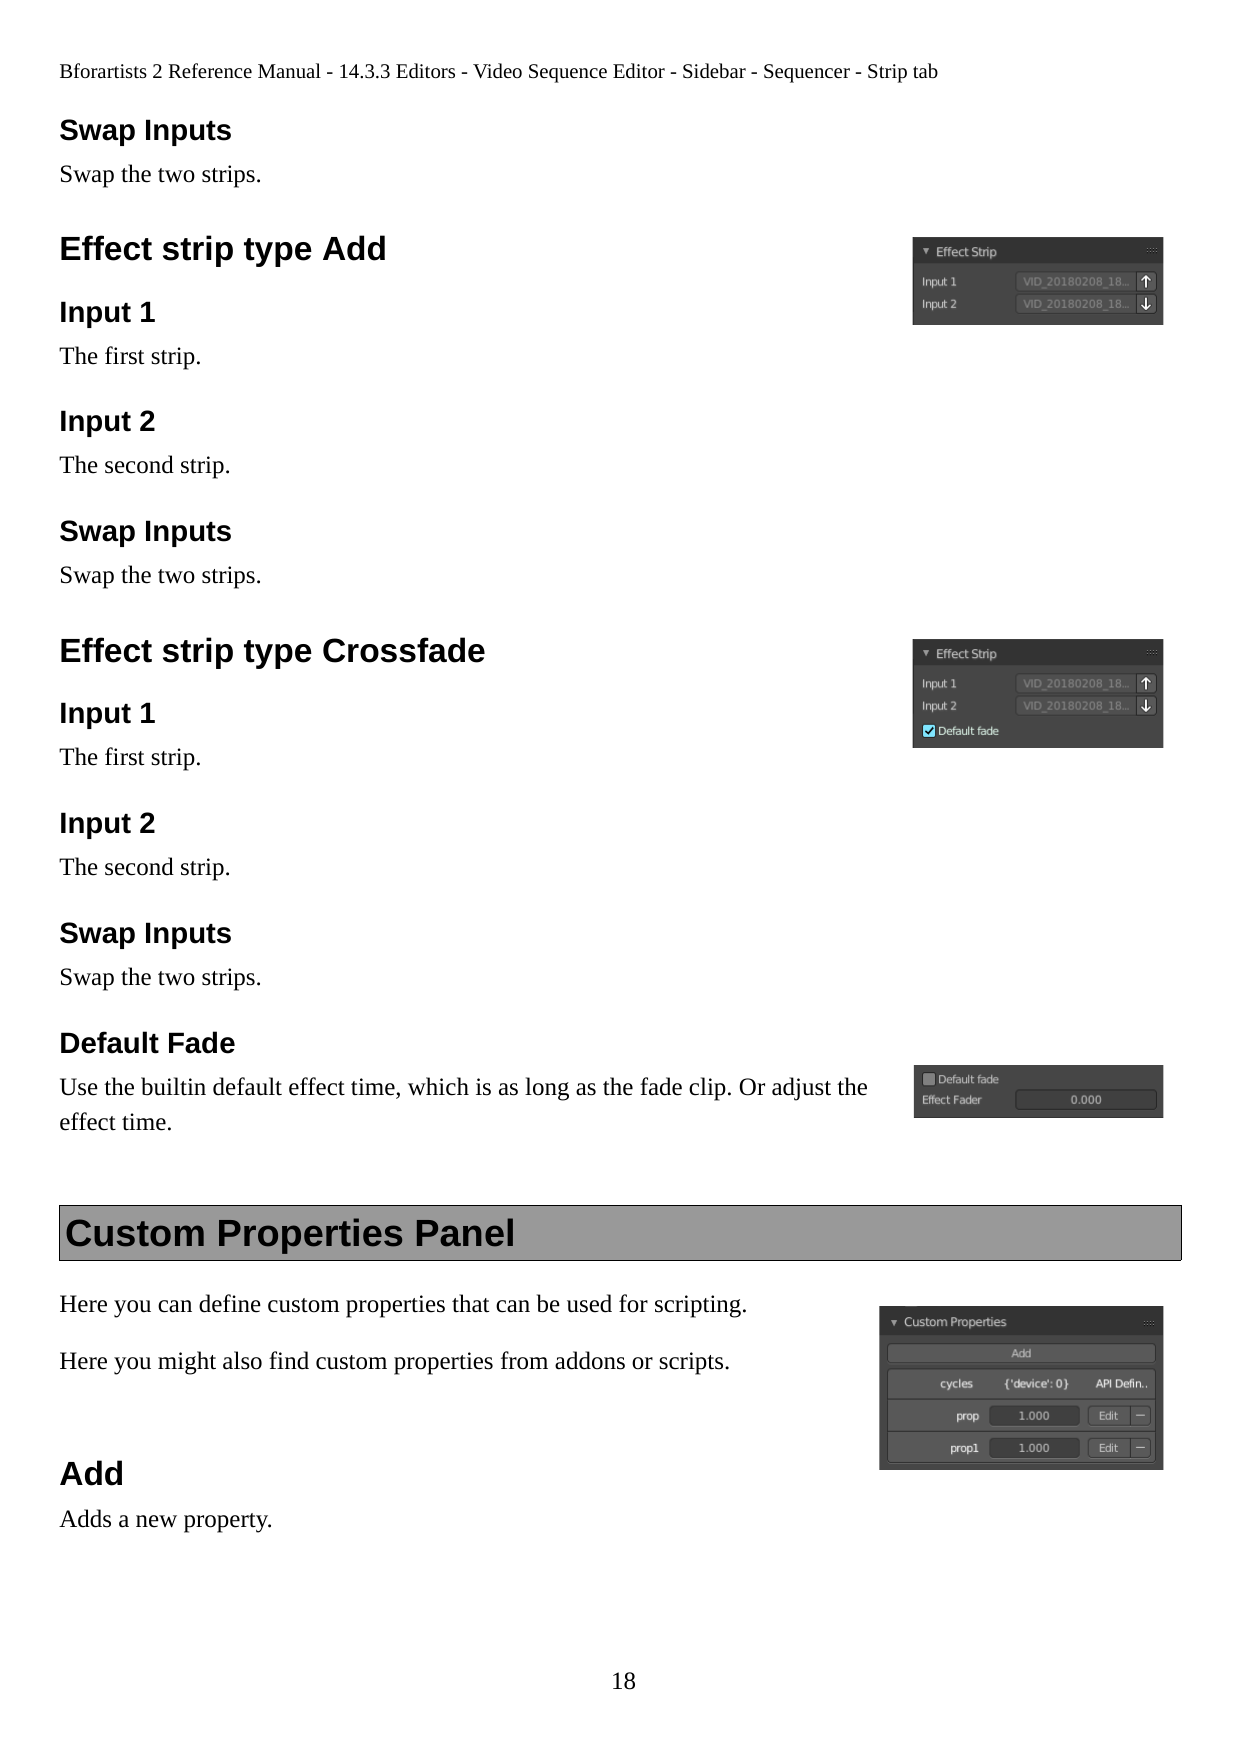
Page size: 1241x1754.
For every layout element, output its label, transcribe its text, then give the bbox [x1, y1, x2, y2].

table_header Custom Properties Panel [60, 1206, 1181, 1260]
subtitle Swap Inputs [59, 514, 1181, 548]
text The second strip. [59, 852, 1181, 881]
picture [879, 1306, 1164, 1470]
subtitle Input 1 [59, 696, 912, 730]
subtitle Swap Inputs [59, 916, 1181, 950]
subtitle Input 2 [59, 806, 1181, 840]
text Here you might also find custom properties from addons or scripts. [59, 1346, 879, 1375]
text Adds a new property. [59, 1504, 1181, 1533]
text Swap the two strips. [59, 561, 1181, 589]
text Use the builtin default effect time, which is as long as the fade clip. Or adjust the effect time. [59, 1072, 1181, 1135]
text Swap the two strips. [59, 159, 1181, 188]
subtitle Add [59, 1453, 1181, 1492]
picture [912, 639, 1164, 748]
subtitle Effect strip type Crossfade [59, 630, 1181, 669]
text Swap the two strips. [59, 962, 1181, 991]
subtitle Default Fade [59, 1026, 1181, 1059]
subtitle Input 2 [59, 404, 1181, 438]
subtitle Input 1 [59, 294, 1181, 328]
text The first strip. [59, 742, 1181, 771]
picture [913, 1065, 1164, 1118]
subtitle Effect strip type Add [59, 229, 1181, 267]
subtitle Swap Inputs [59, 113, 1181, 146]
text The first strip. [59, 341, 1181, 369]
picture [912, 237, 1164, 325]
subtitle [1164, 696, 1181, 730]
text Here you can define custom properties that can be used for scripting. [59, 1289, 1181, 1317]
text The second strip. [59, 451, 1181, 479]
